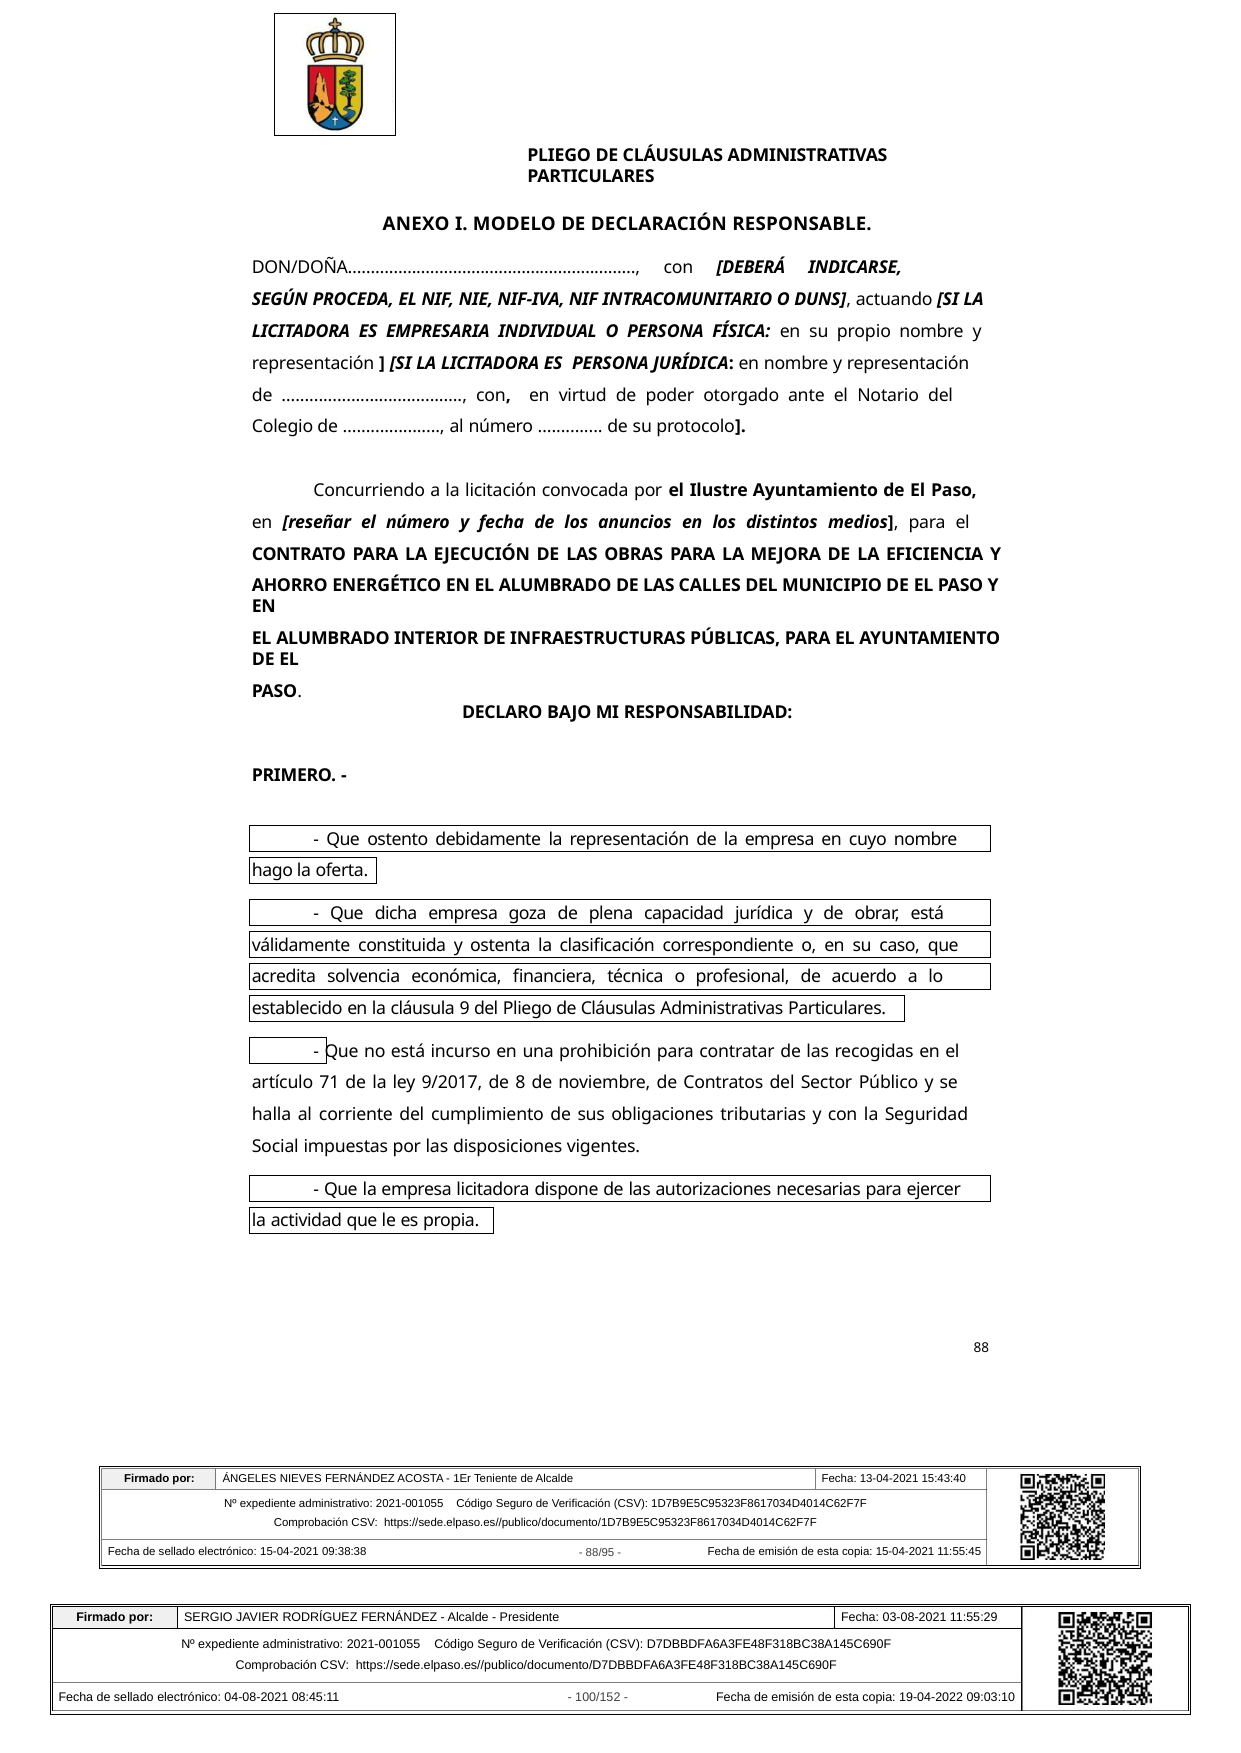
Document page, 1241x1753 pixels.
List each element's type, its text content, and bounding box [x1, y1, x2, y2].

text ANEXO I. MODELO DE DECLARACIÓN RESPONSABLE. [382, 212, 1013, 235]
picture [51, 1605, 1190, 1714]
text establecido en la cláusula 9 del Pliego de Cláusulas Administrativas Particulares. [252, 998, 1014, 1019]
text LICITADORA ES EMPRESARIA INDIVIDUAL O PERSONA FÍSICA: en su propio nombre y [252, 321, 1014, 342]
text representación ] [SI LA LICITADORA ES PERSONA JURÍDICA: en nombre y representación [252, 352, 1014, 373]
text acredita solvencia económica, financiera, técnica o profesional, de acuerdo a lo [252, 966, 1014, 987]
text - 100/152 - [567, 1691, 647, 1705]
picture [250, 964, 990, 989]
text SERGIO JAVIER RODRÍGUEZ FERNÁNDEZ - Alcalde - Presidente [184, 1610, 586, 1624]
text válidamente constituida y ostenta la clasificación correspondiente o, en su caso, que [252, 935, 1014, 955]
text PRIMERO. - [252, 765, 367, 786]
text - [313, 1178, 324, 1199]
text Comprobación CSV: https://sede.elpaso.es//publico/documento/D7DBBDFA6A3FE48F318BC38A145C690F [235, 1658, 918, 1672]
picture [275, 14, 395, 135]
text Colegio de ….................., al número …........... de su protocolo]. [252, 416, 1014, 437]
picture [250, 1208, 493, 1233]
text Nº expediente administrativo: 2021-001055 Código Seguro de Verificación (CSV): 1D7B9E5C95323F8617034D4014C62F7F [224, 1498, 889, 1511]
picture [250, 858, 376, 883]
text - [313, 1041, 324, 1061]
text CONTRATO PARA LA EJECUCIÓN DE LAS OBRAS PARA LA MEJORA DE LA EFICIENCIA Y [252, 543, 1014, 564]
text Concurriendo a la licitación convocada por el Ilustre Ayuntamiento de El Paso, [313, 479, 1014, 501]
text hago la oferta. [252, 860, 399, 881]
text Fecha de sellado electrónico: 15-04-2021 09:38:38 [108, 1546, 390, 1558]
text Que ostento debidamente la representación de la empresa en cuyo nombre [326, 829, 1014, 849]
text - [313, 903, 330, 923]
picture [250, 1038, 326, 1063]
text - [313, 829, 326, 849]
text artículo 71 de la ley 9/2017, de 8 de noviembre, de Contratos del Sector Público y se [252, 1073, 1014, 1093]
text EL ALUMBRADO INTERIOR DE INFRAESTRUCTURAS PÚBLICAS, PARA EL AYUNTAMIENTO DE EL [252, 628, 1014, 670]
text Que dicha empresa goza de plena capacidad jurídica y de obrar, está [330, 903, 1014, 923]
text Social impuestas por las disposiciones vigentes. [252, 1136, 1014, 1157]
text Fecha de emisión de esta copia: 15-04-2021 11:55:45 [707, 1546, 1006, 1558]
text halla al corriente del cumplimiento de sus obligaciones tributarias y con la Seguridad [252, 1104, 1014, 1125]
text Fecha de emisión de esta copia: 19-04-2022 09:03:10 [716, 1690, 1040, 1704]
text AHORRO ENERGÉTICO EN EL ALUMBRADO DE LAS CALLES DEL MUNICIPIO DE EL PASO Y EN [252, 575, 1014, 617]
text - 88/95 - [578, 1546, 638, 1559]
text la actividad que le es propia. [252, 1211, 517, 1231]
text PASO. [252, 681, 1014, 702]
text Firmado por: [76, 1610, 172, 1624]
picture [250, 900, 990, 925]
picture [100, 1467, 1140, 1568]
text ÁNGELES NIEVES FERNÁNDEZ ACOSTA - 1Er Teniente de Alcalde [222, 1473, 601, 1485]
text Firmado por: [124, 1473, 211, 1485]
text PLIEGO DE CLÁUSULAS ADMINISTRATIVAS PARTICULARES [527, 145, 1013, 187]
picture [250, 1176, 990, 1201]
text Que no está incurso en una prohibición para contratar de las recogidas en el [324, 1041, 1013, 1061]
text Nº expediente administrativo: 2021-001055 Código Seguro de Verificación (CSV): D7DBBDFA6A3FE48F318BC38A145C690F [181, 1638, 918, 1652]
text Que la empresa licitadora dispone de las autorizaciones necesarias para ejercer [324, 1178, 1014, 1199]
text DON/DOÑA………………………………………………………, con [DEBERÁ INDICARSE, [252, 257, 1014, 278]
text Fecha de sellado electrónico: 04-08-2021 08:45:11 [58, 1690, 365, 1704]
picture [250, 826, 990, 851]
text Comprobación CSV: https://sede.elpaso.es//publico/documento/1D7B9E5C95323F8617034D4014C62F7F [273, 1517, 889, 1529]
text de …................................…., con, en virtud de poder otorgado ante el Notario del [252, 384, 1014, 405]
text 88 [973, 1339, 1009, 1356]
text DECLARO BAJO MI RESPONSABILIDAD: [462, 702, 803, 723]
text en [reseñar el número y fecha de los anuncios en los distintos medios], para el [252, 511, 1014, 532]
text Fecha: 13-04-2021 15:43:40 [821, 1473, 987, 1485]
picture [250, 996, 904, 1021]
picture [250, 932, 990, 957]
text SEGÚN PROCEDA, EL NIF, NIE, NIF-IVA, NIF INTRACOMUNITARIO O DUNS], actuando [SI LA [252, 288, 1014, 310]
text Fecha: 03-08-2021 11:55:29 [841, 1610, 1022, 1624]
